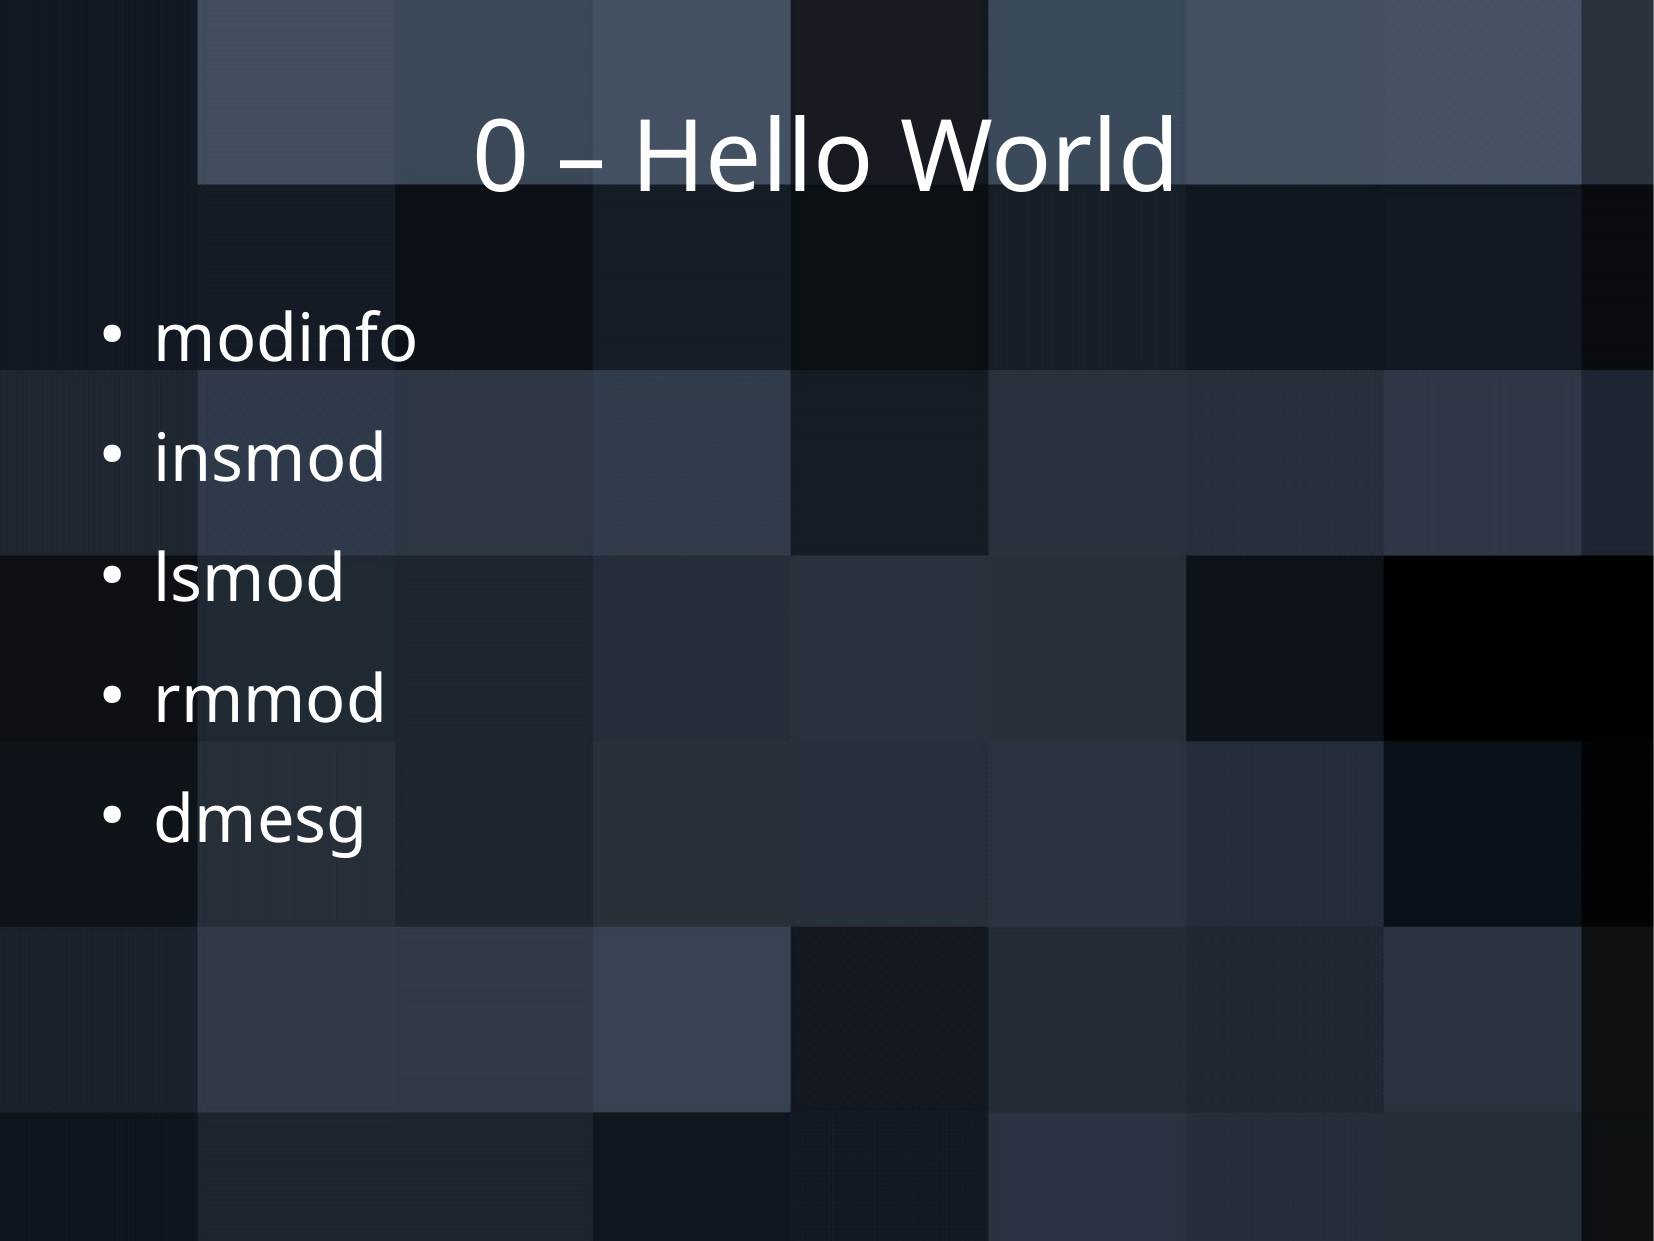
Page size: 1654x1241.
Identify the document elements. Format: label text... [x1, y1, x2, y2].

title 0 – Hello World [82, 49, 1571, 257]
picture [0, 0, 1654, 1241]
list modinfo insmod lsmod rmmod dmesg [82, 290, 1571, 1010]
